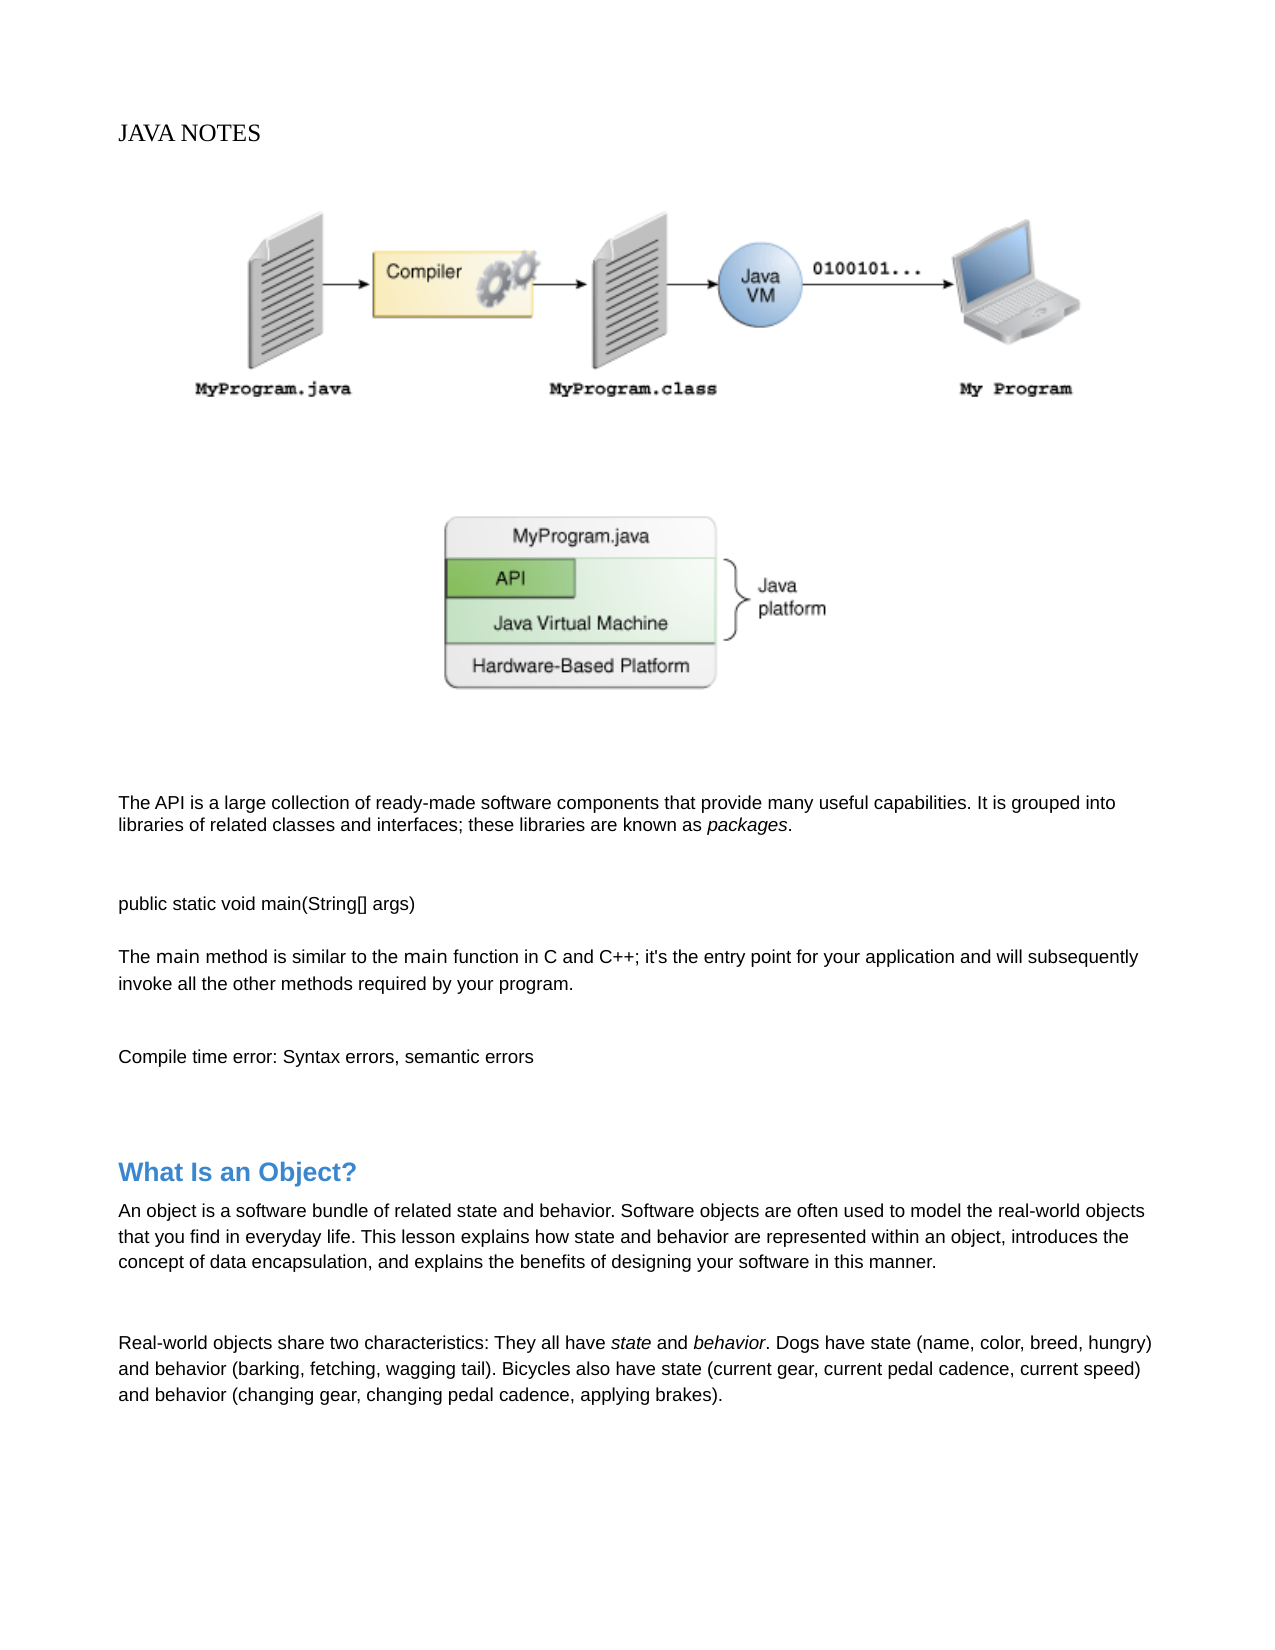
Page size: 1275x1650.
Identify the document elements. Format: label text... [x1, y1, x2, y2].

subtitle What Is an Object? [118, 1157, 1157, 1187]
text The main method is similar to the main function in C and C++; it's the entry point for your application and will subsequently invoke all the other methods required by your program. [118, 943, 1157, 994]
text Compile time error: Syntax errors, semantic errors [118, 1013, 1157, 1068]
text An object is a software bundle of related state and behavior. Software objects are often used to model the real-world objects that you find in everyday life. This lesson explains how state and behavior are represented within an object, introduces the concept of data encapsulation, and explains the benefits of designing your software in this manner. [118, 1200, 1157, 1273]
text public static void main(String[] args) [118, 893, 1157, 914]
text Real-world objects share two characteristics: They all have state and behavior. Dogs have state (name, color, breed, hungry) and behavior (barking, fetching, wagging tail). Bicycles also have state (current gear, current pedal cadence, current speed) and behavior (changing gear, changing pedal cadence, applying brakes). [118, 1332, 1157, 1405]
picture [182, 204, 1093, 419]
text JAVA NOTES [118, 118, 1157, 176]
picture [429, 504, 846, 704]
text The API is a large collection of ready-made software components that provide many useful capabilities. It is grouped into libraries of related classes and interfaces; these libraries are known as packages. [118, 792, 1157, 835]
